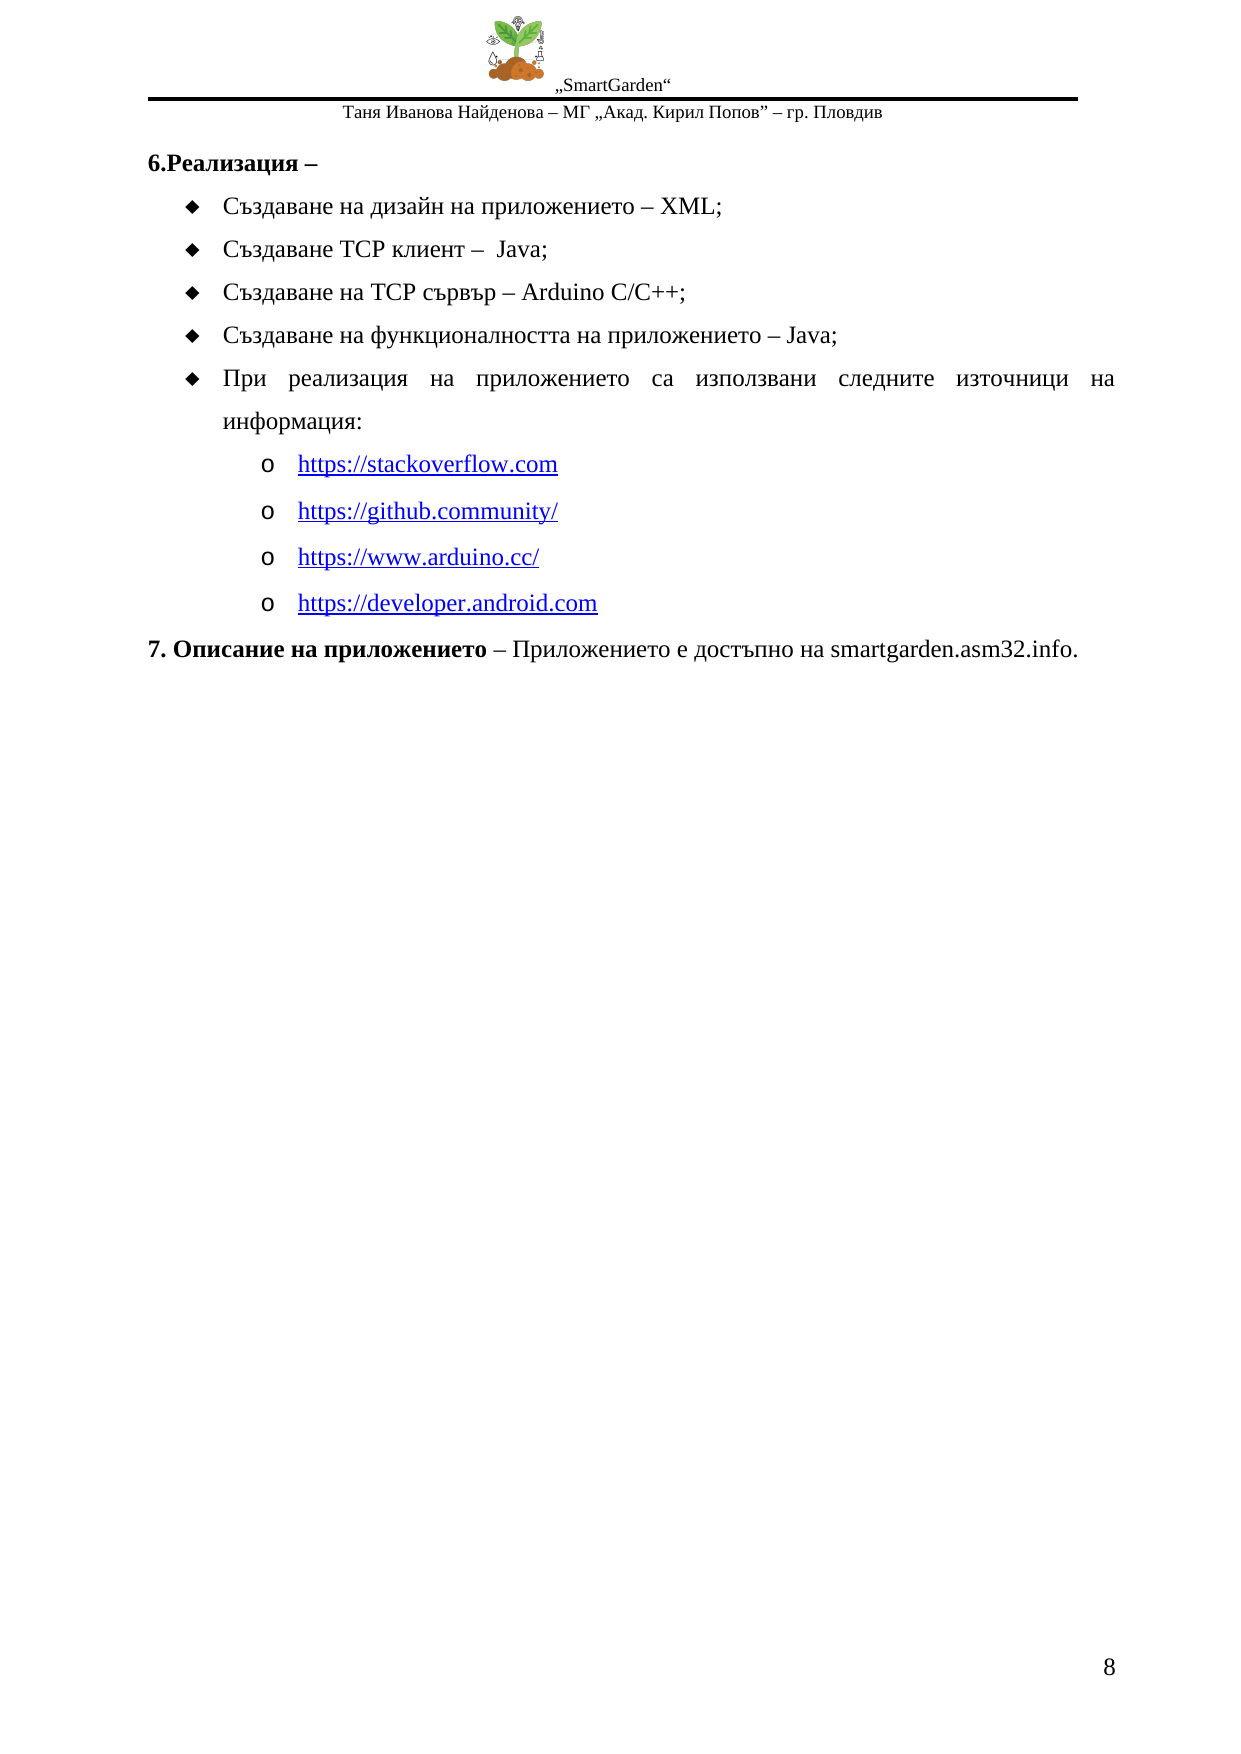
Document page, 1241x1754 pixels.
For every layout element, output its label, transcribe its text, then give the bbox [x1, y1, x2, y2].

text 7. Описание на приложението – Приложението е достъпно на smartgarden.asm32.info. [148, 634, 1116, 663]
list Създаване на дизайн на приложението – XML; [185, 191, 1116, 219]
list https://stackoverflow.com [260, 449, 1116, 480]
text 6.Реализация – [148, 148, 1116, 176]
list При реализация на приложението са използвани следните източници на информация: [185, 363, 1116, 435]
list Създаване на функционалността на приложението – Java; [185, 320, 1116, 349]
list Създаване TCP клиент – Java; [185, 234, 1116, 263]
list https://developer.android.com [260, 588, 1116, 619]
picture [486, 11, 544, 86]
list Създаване на TCP сървър – Arduino C/C++; [185, 277, 1116, 306]
list https://github.community/ [260, 496, 1116, 527]
list https://www.arduino.cc/ [260, 542, 1116, 573]
